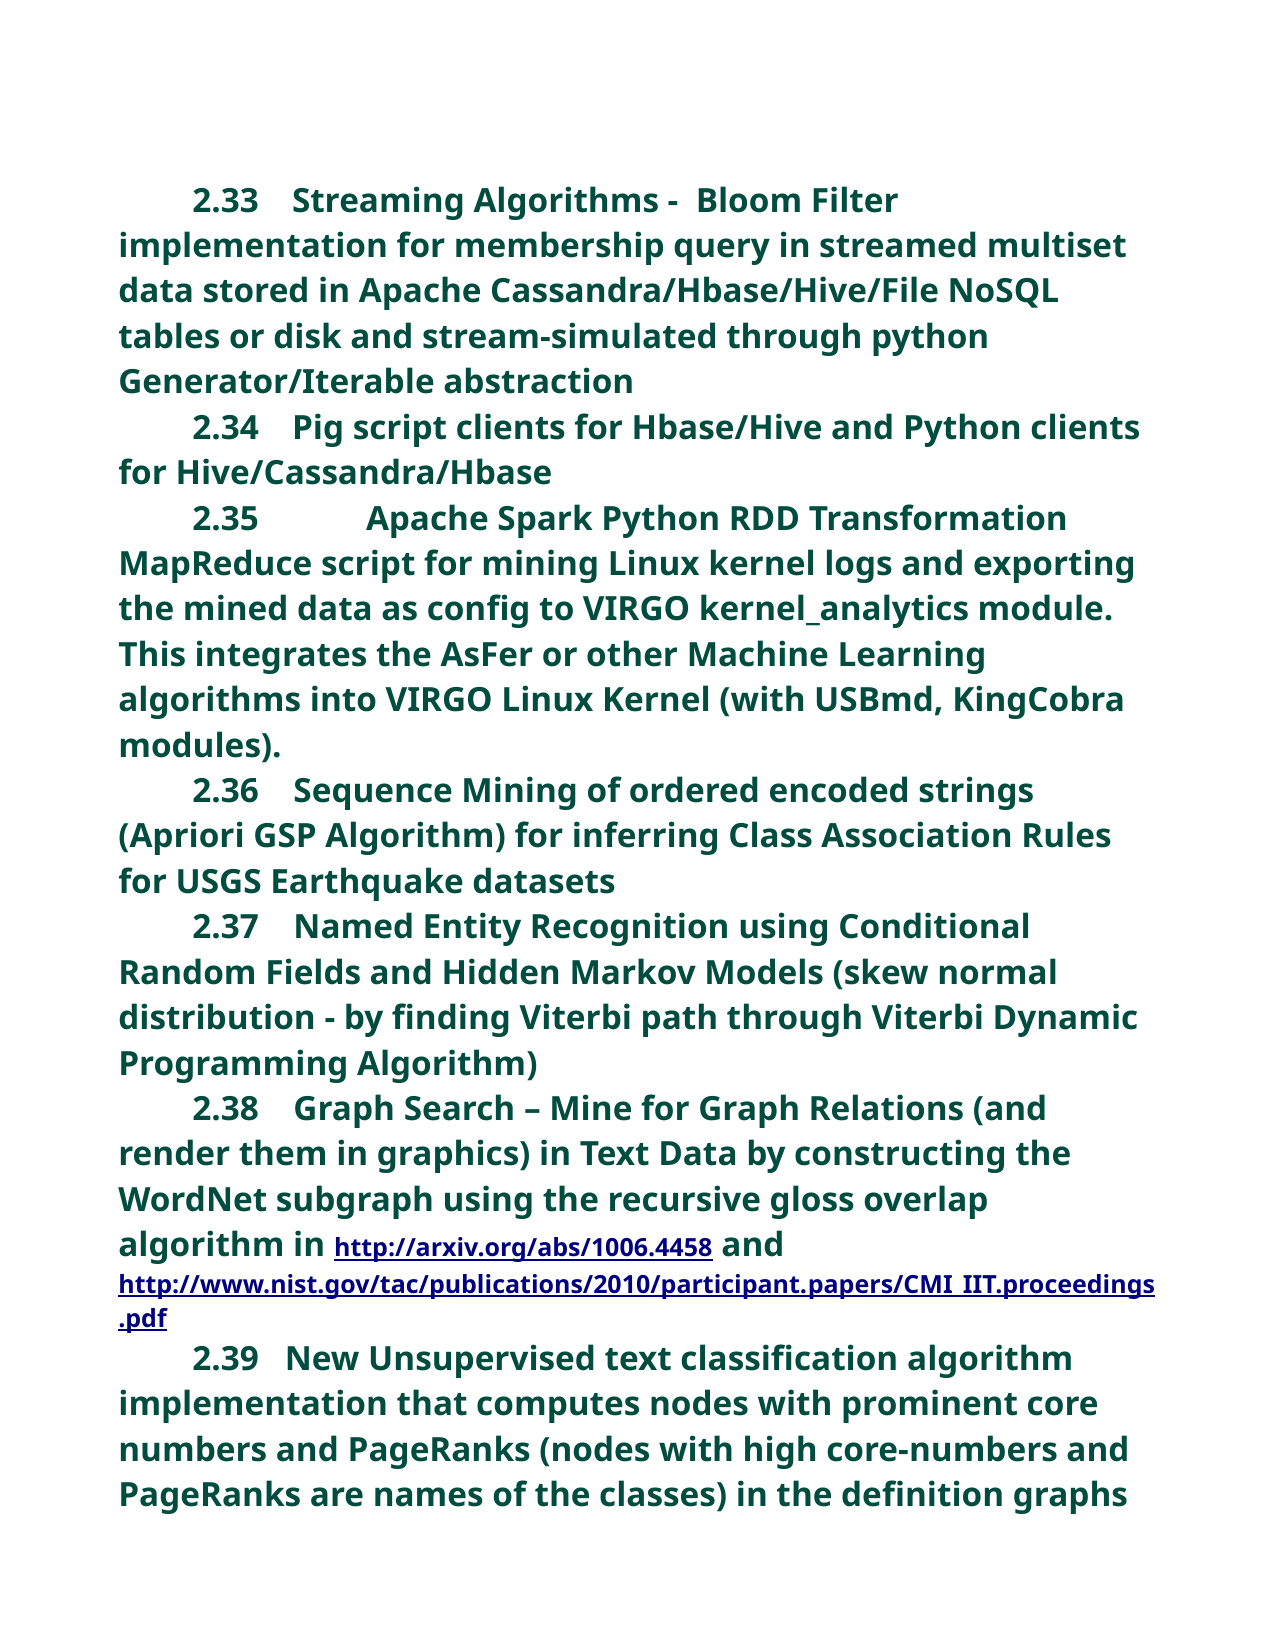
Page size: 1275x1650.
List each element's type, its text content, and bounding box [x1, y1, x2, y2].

text 2.35 Apache Spark Python RDD Transformation MapReduce script for mining Linux kernel logs and exporting the mined data as config to VIRGO kernel_analytics module. This integrates the AsFer or other Machine Learning algorithms into VIRGO Linux Kernel (with USBmd, KingCobra modules). [118, 494, 1157, 767]
text 2.39 New Unsupervised text classification algorithm implementation that computes nodes with prominent core numbers and PageRanks (nodes with high core-numbers and PageRanks are names of the classes) in the definition graphs [118, 1334, 1157, 1516]
text 2.37 Named Entity Recognition using Conditional Random Fields and Hidden Markov Models (skew normal distribution - by finding Viterbi path through Viterbi Dynamic Programming Algorithm) [118, 903, 1157, 1085]
text 2.38 Graph Search – Mine for Graph Relations (and render them in graphics) in Text Data by constructing the WordNet subgraph using the recursive gloss overlap algorithm in http://arxiv.org/abs/1006.4458 and http://www.nist.gov/tac/publications/2010/participant.papers/CMI_IIT.proceedings.pdf [118, 1085, 1157, 1334]
text 2.36 Sequence Mining of ordered encoded strings (Apriori GSP Algorithm) for inferring Class Association Rules for USGS Earthquake datasets [118, 767, 1157, 903]
text 2.34 Pig script clients for Hbase/Hive and Python clients for Hive/Cassandra/Hbase [118, 403, 1157, 494]
text 2.33 Streaming Algorithms - Bloom Filter implementation for membership query in streamed multiset data stored in Apache Cassandra/Hbase/Hive/File NoSQL tables or disk and stream-simulated through python Generator/Iterable abstraction [118, 176, 1157, 403]
